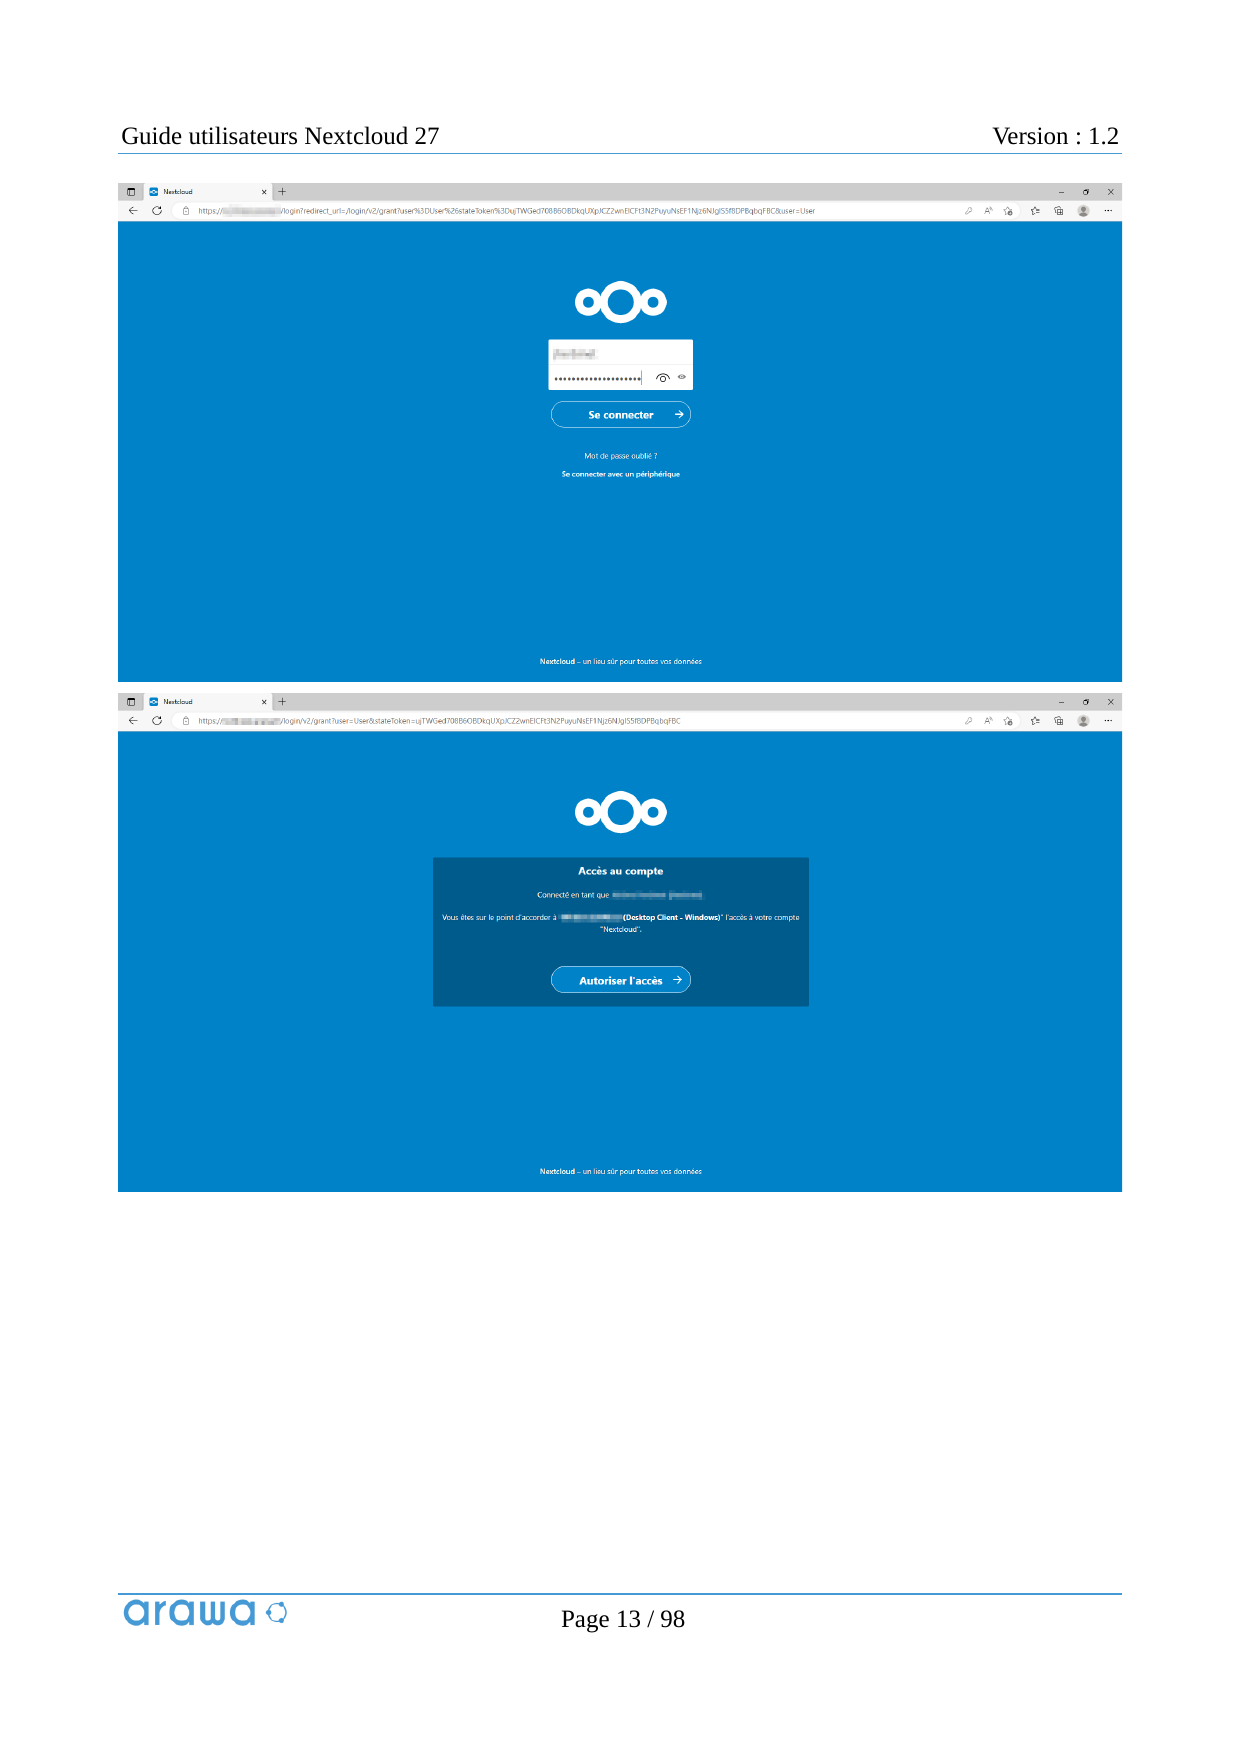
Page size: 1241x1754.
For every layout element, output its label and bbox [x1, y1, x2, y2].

picture [118, 183, 1123, 682]
picture [118, 693, 1123, 1192]
picture [121, 1597, 290, 1628]
